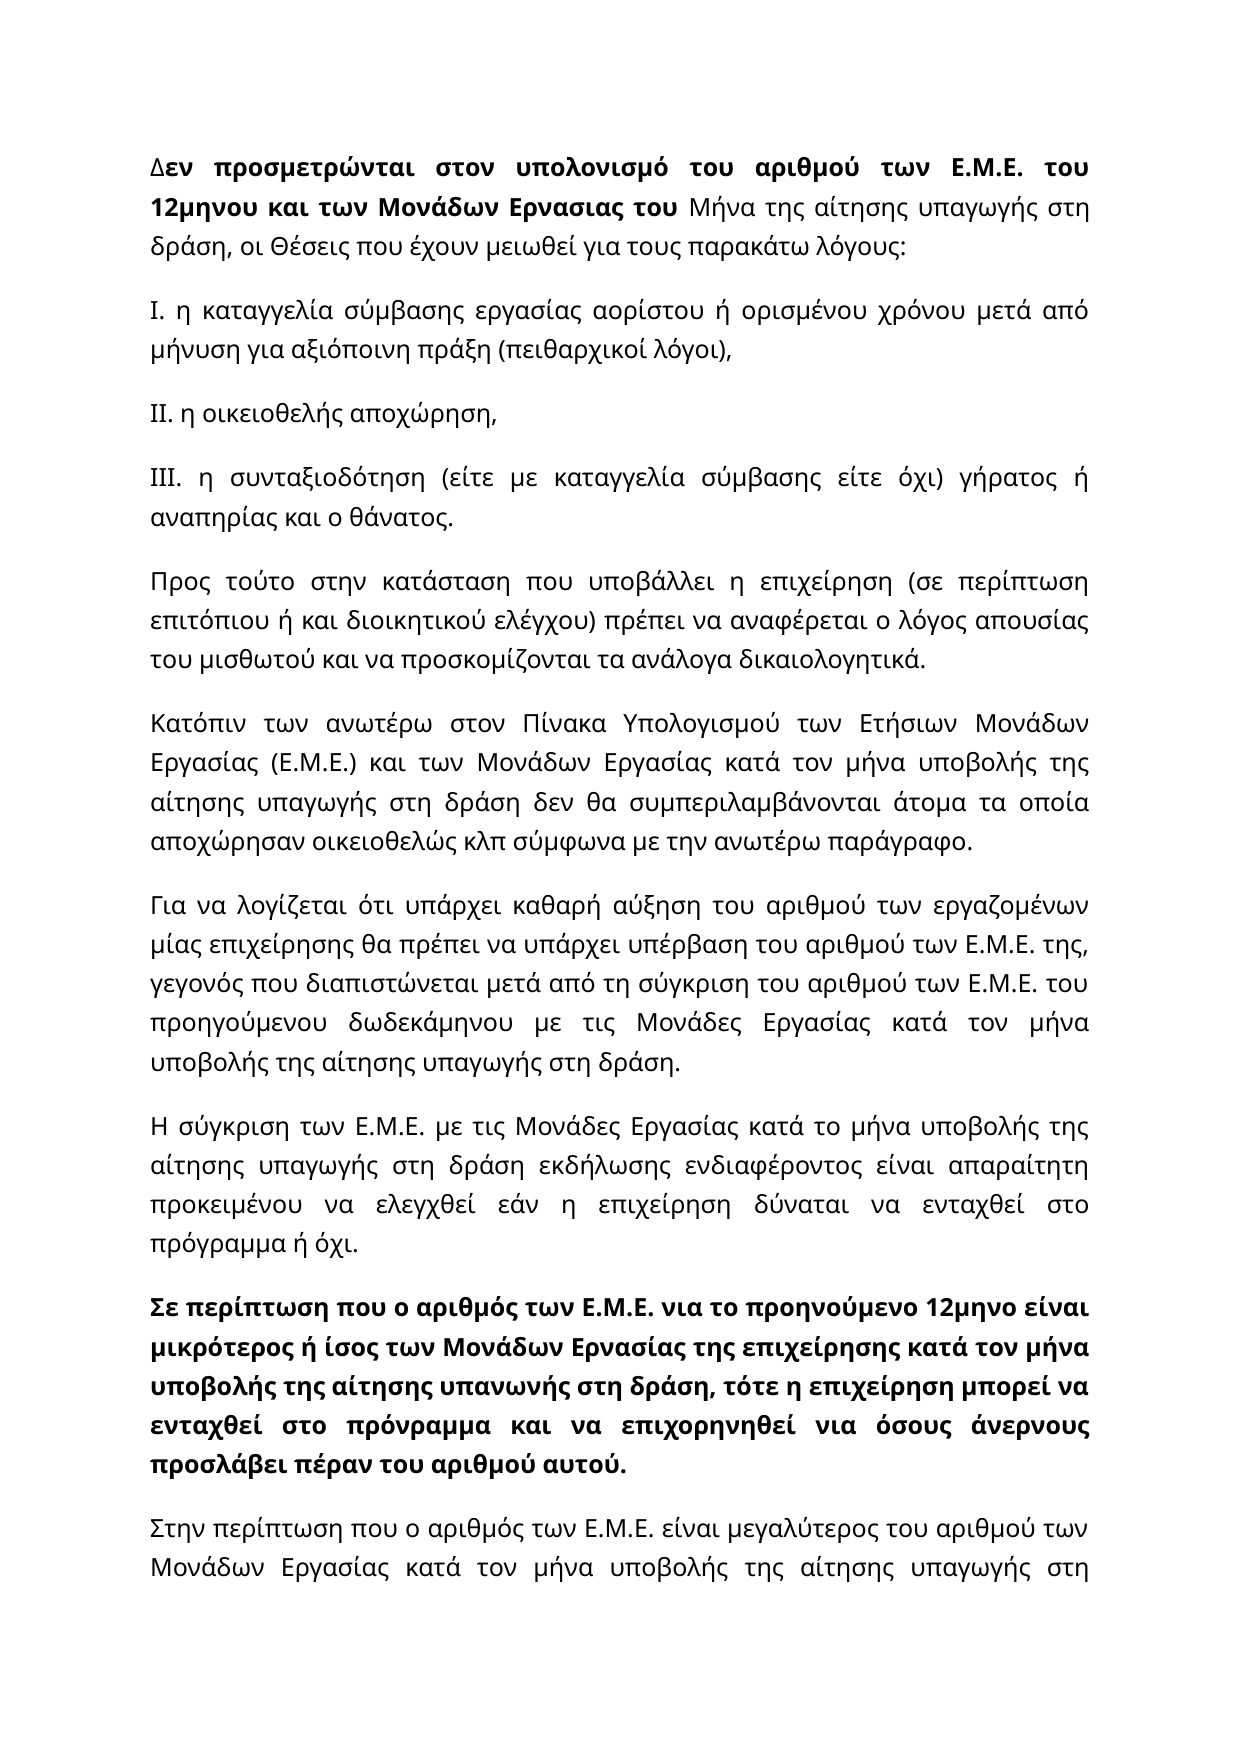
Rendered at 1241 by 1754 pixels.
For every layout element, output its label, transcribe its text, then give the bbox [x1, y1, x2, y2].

text II. η οικειοθελής αποχώρηση, [150, 396, 1090, 430]
text Η σύγκριση των Ε.Μ.Ε. με τις Μονάδες Εργασίας κατά το μήνα υποβολής της αίτησης υπαγωγής στη δράση εκδήλωσης ενδιαφέροντος είναι απαραίτητη προκειμένου να ελεγχθεί εάν η επιχείρηση δύναται να ενταχθεί στο πρόγραμμα ή όχι. [150, 1108, 1090, 1260]
text Στην περίπτωση που ο αριθμός των Ε.Μ.Ε. είναι μεγαλύτερος του αριθμού των Μονάδων Εργασίας κατά τον μήνα υποβολής της αίτησης υπαγωγής στη [150, 1511, 1090, 1584]
text Για να λογίζεται ότι υπάρχει καθαρή αύξηση του αριθμού των εργαζομένων μίας επιχείρησης θα πρέπει να υπάρχει υπέρβαση του αριθμού των Ε.Μ.Ε. της, γεγονός που διαπιστώνεται μετά από τη σύγκριση του αριθμού των Ε.Μ.Ε. του προηγούμενου δωδεκάμηνου με τις Μονάδες Εργασίας κατά τον μήνα υποβολής της αίτησης υπαγωγής στη δράση. [150, 887, 1090, 1078]
text Δεν προσμετρώνται στον υπολονισμό του αριθμού των E.M.E. του 12μηνου και των Μονάδων Ερνασιας του Μήνα της αίτησης υπαγωγής στη δράση, οι Θέσεις που έχουν μειωθεί για τους παρακάτω λόγους: [150, 150, 1090, 262]
text III. η συνταξιοδότηση (είτε με καταγγελία σύμβασης είτε όχι) γήρατος ή αναπηρίας και ο θάνατος. [150, 460, 1090, 533]
text Προς τούτο στην κατάσταση που υποβάλλει η επιχείρηση (σε περίπτωση επιτόπιου ή και διοικητικού ελέγχου) πρέπει να αναφέρεται ο λόγος απουσίας του μισθωτού και να προσκομίζονται τα ανάλογα δικαιολογητικά. [150, 563, 1090, 676]
text Σε περίπτωση που ο αριθμός των E.M.E. νια το προηνούμενο 12μηνο είναι μικρότερος ή ίσος των Μονάδων Ερνασίας της επιχείρησης κατά τον μήνα υποβολής της αίτησης υπανωνής στη δράση, τότε η επιχείρηση μπορεί να ενταχθεί στο πρόνραμμα και να επιχορηνηθεί νια όσους άνερνους προσλάβει πέραν του αριθμού αυτού. [150, 1290, 1090, 1481]
text Κατόπιν των ανωτέρω στον Πίνακα Υπολογισμού των Ετήσιων Μονάδων Εργασίας (Ε.Μ.Ε.) και των Μονάδων Εργασίας κατά τον μήνα υποβολής της αίτησης υπαγωγής στη δράση δεν θα συμπεριλαμβάνονται άτομα τα οποία αποχώρησαν οικειοθελώς κλπ σύμφωνα με την ανωτέρω παράγραφο. [150, 706, 1090, 857]
text I. η καταγγελία σύμβασης εργασίας αορίστου ή ορισμένου χρόνου μετά από μήνυση για αξιόποινη πράξη (πειθαρχικοί λόγοι), [150, 292, 1090, 366]
